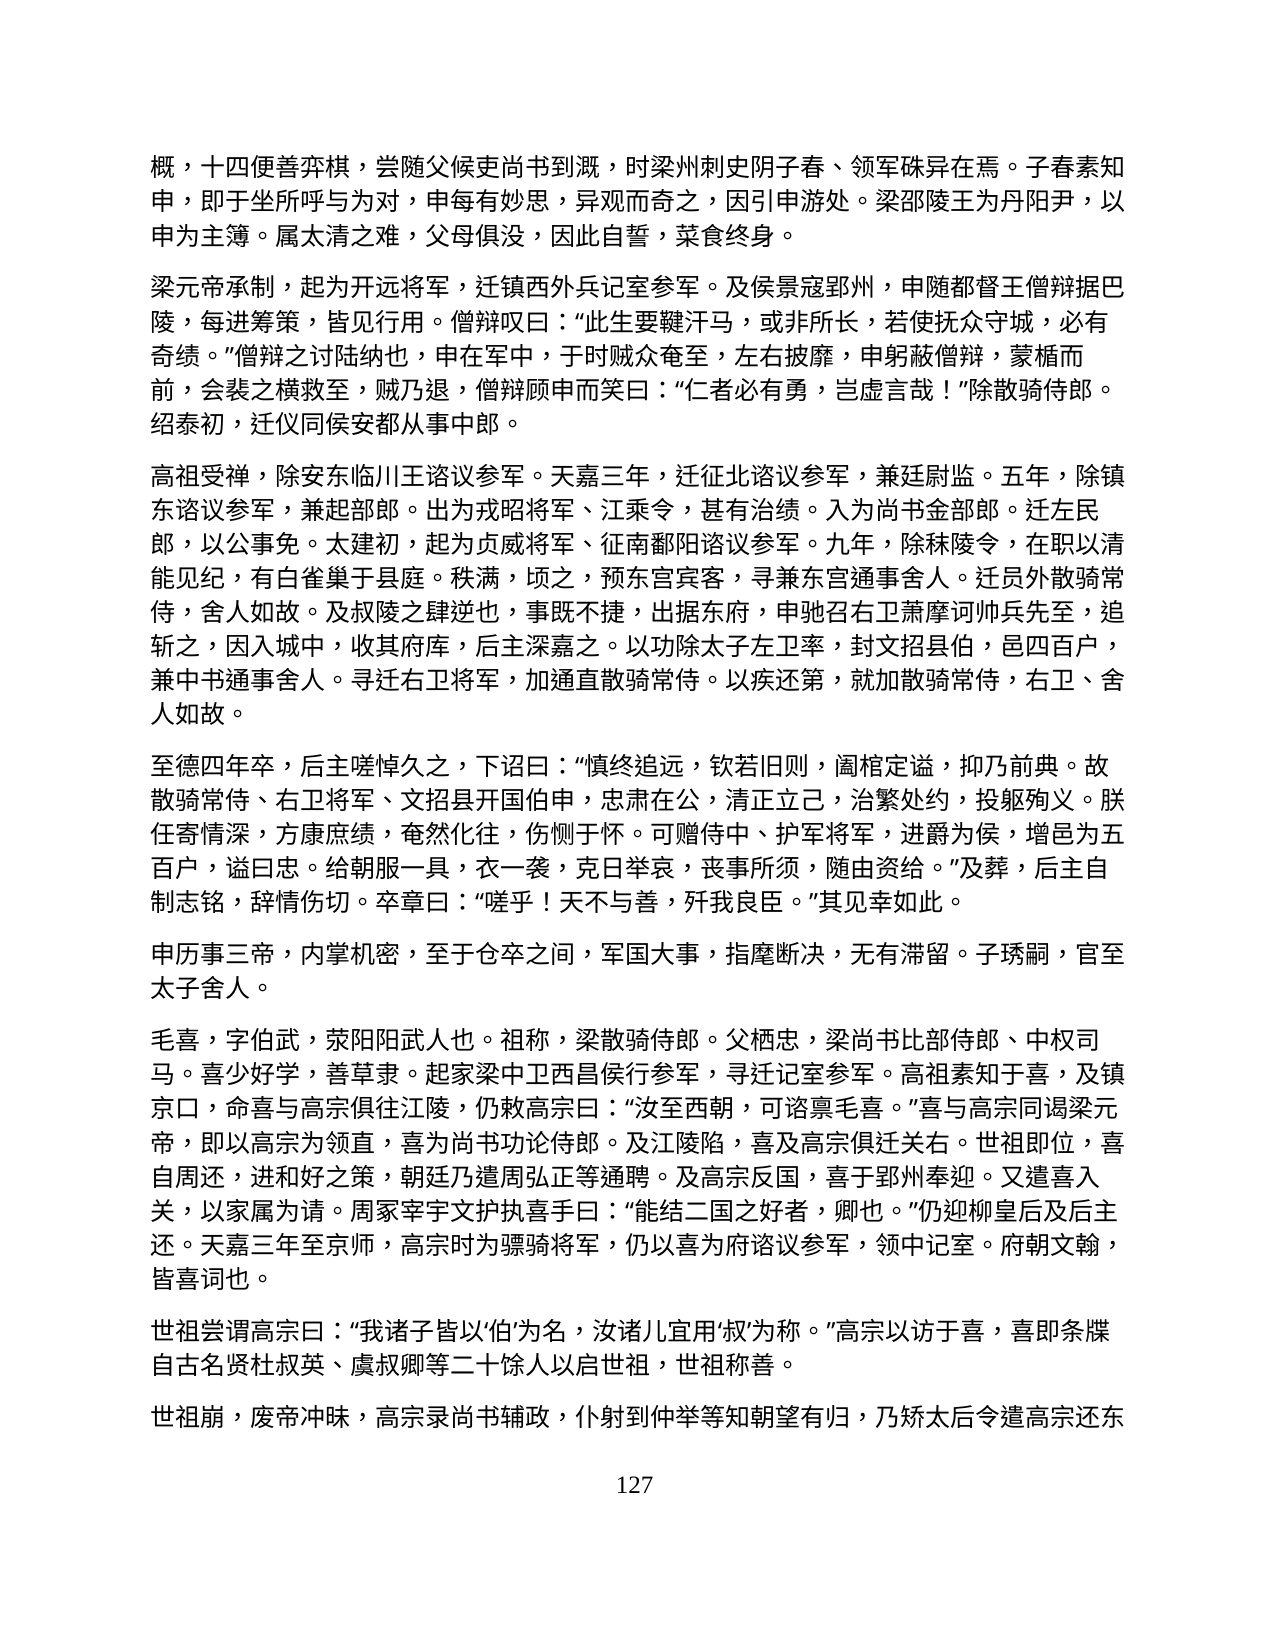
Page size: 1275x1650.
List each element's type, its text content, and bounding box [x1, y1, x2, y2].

text 梁元帝承制，起为开远将军，迁镇西外兵记室参军。及侯景寇郢州，申随都督王僧辩据巴陵，每进筹策，皆见行用。僧辩叹曰：“此生要鞬汗马，或非所长，若使抚众守城，必有奇绩。”僧辩之讨陆纳也，申在军中，于时贼众奄至，左右披靡，申躬蔽僧辩，蒙楯而前，会裴之横救至，贼乃退，僧辩顾申而笑曰：“仁者必有勇，岂虚言哉！”除散骑侍郎。绍泰初，迁仪同侯安都从事中郎。 [150, 270, 1125, 440]
text 世祖尝谓高宗曰：“我诸子皆以‘伯’为名，汝诸儿宜用‘叔’为称。”高宗以访于喜，喜即条牒自古名贤杜叔英、虞叔卿等二十馀人以启世祖，世祖称善。 [150, 1313, 1125, 1382]
text 申历事三帝，内掌机密，至于仓卒之间，军国大事，指麾断决，无有滞留。子琇嗣，官至太子舍人。 [150, 937, 1125, 1005]
text 至德四年卒，后主嗟悼久之，下诏曰：“慎终追远，钦若旧则，阖棺定谥，抑乃前典。故散骑常侍、右卫将军、文招县开国伯申，忠肃在公，清正立己，治繁处约，投躯殉义。朕任寄情深，方康庶绩，奄然化往，伤恻于怀。可赠侍中、护军将军，进爵为侯，增邑为五百户，谥曰忠。给朝服一具，衣一袭，克日举哀，丧事所须，随由资给。”及葬，后主自制志铭，辞情伤切。卒章曰：“嗟乎！天不与善，歼我良臣。”其见幸如此。 [150, 749, 1125, 919]
text 概，十四便善弈棋，尝随父候吏尚书到溉，时梁州刺史阴子春、领军硃异在焉。子春素知申，即于坐所呼与为对，申每有妙思，异观而奇之，因引申游处。梁邵陵王为丹阳尹，以申为主簿。属太清之难，父母俱没，因此自誓，菜食终身。 [150, 150, 1125, 252]
text 毛喜，字伯武，荥阳阳武人也。祖称，梁散骑侍郎。父栖忠，梁尚书比部侍郎、中权司马。喜少好学，善草隶。起家梁中卫西昌侯行参军，寻迁记室参军。高祖素知于喜，及镇京口，命喜与高宗俱往江陵，仍敕高宗曰：“汝至西朝，可谘禀毛喜。”喜与高宗同谒梁元帝，即以高宗为领直，喜为尚书功论侍郎。及江陵陷，喜及高宗俱迁关右。世祖即位，喜自周还，进和好之策，朝廷乃遣周弘正等通聘。及高宗反国，喜于郢州奉迎。又遣喜入关，以家属为请。周冢宰宇文护执喜手曰：“能结二国之好者，卿也。”仍迎柳皇后及后主还。天嘉三年至京师，高宗时为骠骑将军，仍以喜为府谘议参军，领中记室。府朝文翰，皆喜词也。 [150, 1023, 1125, 1296]
text 高祖受禅，除安东临川王谘议参军。天嘉三年，迁征北谘议参军，兼廷尉监。五年，除镇东谘议参军，兼起部郎。出为戎昭将军、江乘令，甚有治绩。入为尚书金部郎。迁左民郎，以公事免。太建初，起为贞威将军、征南鄱阳谘议参军。九年，除秣陵令，在职以清能见纪，有白雀巢于县庭。秩满，顷之，预东宫宾客，寻兼东宫通事舍人。迁员外散骑常侍，舍人如故。及叔陵之肆逆也，事既不捷，出据东府，申驰召右卫萧摩诃帅兵先至，追斩之，因入城中，收其府库，后主深嘉之。以功除太子左卫率，封文招县伯，邑四百户，兼中书通事舍人。寻迁右卫将军，加通直散骑常侍。以疾还第，就加散骑常侍，右卫、舍人如故。 [150, 458, 1125, 731]
text 世祖崩，废帝冲昧，高宗录尚书辅政，仆射到仲举等知朝望有归，乃矫太后令遣高宗还东 [150, 1399, 1125, 1433]
